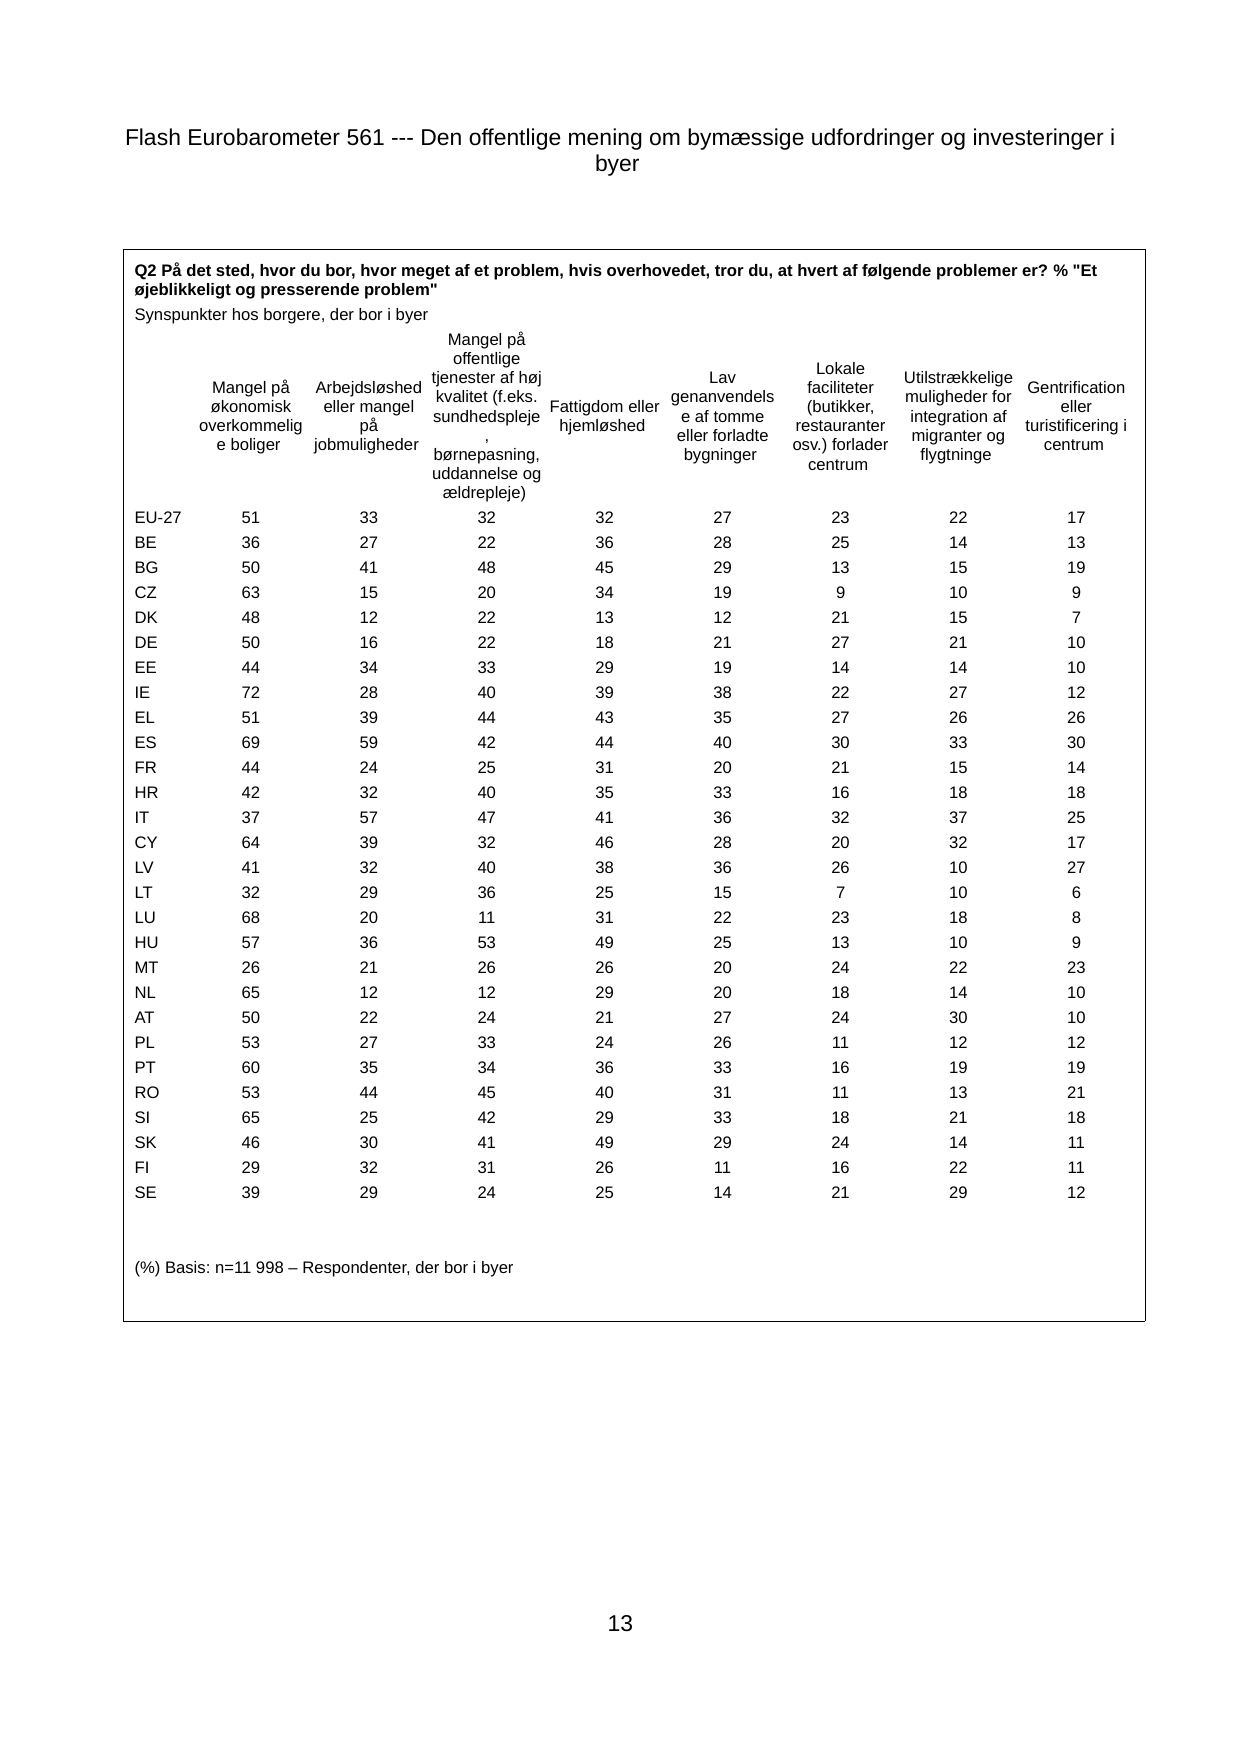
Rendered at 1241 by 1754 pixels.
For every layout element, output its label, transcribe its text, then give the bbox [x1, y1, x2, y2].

table_cell 27 [664, 505, 781, 530]
table_cell 16 [781, 1155, 899, 1180]
table_cell 36 [546, 530, 663, 555]
table_cell 22 [899, 955, 1017, 980]
table_cell ES [131, 730, 192, 755]
table_cell 39 [310, 705, 428, 730]
table_cell 65 [192, 1105, 310, 1130]
table_cell 31 [546, 905, 663, 930]
table_cell BG [131, 555, 192, 580]
table_cell Mangel på økonomisk overkommelige boliger [192, 327, 310, 505]
table_cell Mangel på offentlige tjenester af høj kvalitet (f.eks. sundhedspleje, børnepasning, uddannelse og ældrepleje) [428, 327, 546, 505]
table_cell 30 [899, 1005, 1017, 1030]
table_cell 21 [781, 755, 899, 780]
table_cell Lav genanvendelse af tomme eller forladte bygninger [664, 327, 781, 505]
table_cell 21 [546, 1005, 663, 1030]
table_cell 34 [546, 580, 663, 605]
table_cell 36 [664, 855, 781, 880]
table_cell [664, 1205, 781, 1230]
table_cell 33 [428, 1030, 546, 1055]
table_cell 53 [428, 930, 546, 955]
table_cell 33 [428, 655, 546, 680]
table_cell 9 [1017, 580, 1135, 605]
table_cell 32 [310, 855, 428, 880]
table_cell 36 [546, 1055, 663, 1080]
table_cell FI [131, 1155, 192, 1180]
table_cell 33 [664, 1105, 781, 1130]
table_cell LV [131, 855, 192, 880]
table_cell LU [131, 905, 192, 930]
table_cell 51 [192, 505, 310, 530]
table_cell 19 [664, 655, 781, 680]
table_cell 32 [310, 1155, 428, 1180]
table_cell 32 [899, 830, 1017, 855]
table_cell 11 [664, 1155, 781, 1180]
table_cell [781, 1205, 899, 1230]
table_cell EU-27 [131, 505, 192, 530]
table_cell MT [131, 955, 192, 980]
table_cell 15 [899, 555, 1017, 580]
table_cell 25 [546, 1180, 663, 1205]
table_cell 42 [192, 780, 310, 805]
table_cell 21 [1017, 1080, 1135, 1105]
table_cell 33 [899, 730, 1017, 755]
table_cell 24 [781, 1130, 899, 1155]
table_cell 24 [428, 1005, 546, 1030]
table_cell 44 [192, 655, 310, 680]
table_cell 22 [899, 505, 1017, 530]
table_cell 38 [664, 680, 781, 705]
table_cell 26 [1017, 705, 1135, 730]
table_cell 24 [310, 755, 428, 780]
table_cell 36 [192, 530, 310, 555]
table_cell 32 [546, 505, 663, 530]
table_cell SI [131, 1105, 192, 1130]
table_cell 41 [546, 805, 663, 830]
table_cell 27 [310, 530, 428, 555]
table_cell 29 [664, 1130, 781, 1155]
table_cell 7 [781, 880, 899, 905]
table_cell 15 [899, 755, 1017, 780]
table_cell Lokale faciliteter (butikker, restauranter osv.) forlader centrum [781, 327, 899, 505]
table_cell 13 [1017, 530, 1135, 555]
table_cell CZ [131, 580, 192, 605]
table_cell 46 [192, 1130, 310, 1155]
table_cell 53 [192, 1080, 310, 1105]
table_cell 44 [310, 1080, 428, 1105]
table_cell 19 [664, 580, 781, 605]
table_cell 72 [192, 680, 310, 705]
table_cell 30 [1017, 730, 1135, 755]
table_cell 31 [546, 755, 663, 780]
table_cell 26 [428, 955, 546, 980]
table_cell 12 [310, 605, 428, 630]
table_cell [310, 1205, 428, 1230]
table_cell 47 [428, 805, 546, 830]
table_cell 22 [428, 605, 546, 630]
table_cell 26 [781, 855, 899, 880]
table_cell 29 [546, 1105, 663, 1130]
table_cell 18 [546, 630, 663, 655]
table_cell 22 [310, 1005, 428, 1030]
table_cell 16 [310, 630, 428, 655]
table_cell 25 [546, 880, 663, 905]
table_cell 10 [1017, 655, 1135, 680]
table_cell IT [131, 805, 192, 830]
table_cell 42 [428, 1105, 546, 1130]
table_cell 29 [546, 980, 663, 1005]
table_cell 15 [310, 580, 428, 605]
table_cell 25 [1017, 805, 1135, 830]
table_cell 39 [192, 1180, 310, 1205]
table_cell 44 [192, 755, 310, 780]
table_cell 20 [781, 830, 899, 855]
table_cell 18 [781, 1105, 899, 1130]
table_cell RO [131, 1080, 192, 1105]
table_cell 16 [781, 1055, 899, 1080]
table_cell 12 [664, 605, 781, 630]
table_cell 23 [781, 505, 899, 530]
table_cell 26 [546, 955, 663, 980]
table_cell 16 [781, 780, 899, 805]
table_cell 26 [192, 955, 310, 980]
table_cell 42 [428, 730, 546, 755]
table_cell 22 [428, 630, 546, 655]
table_cell 36 [310, 930, 428, 955]
table_cell 20 [664, 955, 781, 980]
table_cell 18 [1017, 780, 1135, 805]
table_cell Fattigdom eller hjemløshed [546, 327, 663, 505]
table_cell BE [131, 530, 192, 555]
table_cell 12 [428, 980, 546, 1005]
table_cell 12 [1017, 1030, 1135, 1055]
table_header Q2 På det sted, hvor du bor, hvor meget af et problem, hvis overhovedet, tror du, at hvert af følgende problemer er? % "Et øjeblikkeligt og presserende problem" [131, 258, 1135, 302]
table_cell 57 [310, 805, 428, 830]
table_cell 68 [192, 905, 310, 930]
table_cell 14 [781, 655, 899, 680]
table_cell 41 [192, 855, 310, 880]
table_cell 35 [546, 780, 663, 805]
table_cell 34 [428, 1055, 546, 1080]
table_cell 65 [192, 980, 310, 1005]
table_cell 40 [664, 730, 781, 755]
table_cell 25 [781, 530, 899, 555]
table_cell 13 [781, 930, 899, 955]
table_cell 20 [428, 580, 546, 605]
table_cell 60 [192, 1055, 310, 1080]
table_cell 26 [899, 705, 1017, 730]
table_cell 40 [428, 780, 546, 805]
table_cell 32 [192, 880, 310, 905]
table_cell 33 [664, 1055, 781, 1080]
table_cell 37 [899, 805, 1017, 830]
table_cell 9 [1017, 930, 1135, 955]
table_cell 53 [192, 1030, 310, 1055]
table_cell 50 [192, 630, 310, 655]
table_cell 31 [664, 1080, 781, 1105]
table_cell 69 [192, 730, 310, 755]
table_cell 25 [664, 930, 781, 955]
table_cell 63 [192, 580, 310, 605]
table_cell 32 [781, 805, 899, 830]
table_cell 17 [1017, 830, 1135, 855]
table_cell 6 [1017, 880, 1135, 905]
table_cell 32 [428, 830, 546, 855]
table_cell 13 [781, 555, 899, 580]
table_cell (%) Basis: n=11 998 – Respondenter, der bor i byer [131, 1255, 1135, 1280]
table_cell 27 [781, 630, 899, 655]
table_cell 41 [428, 1130, 546, 1155]
table_cell 33 [310, 505, 428, 530]
table_cell [1017, 1205, 1135, 1230]
table_cell 27 [310, 1030, 428, 1055]
table_cell AT [131, 1005, 192, 1030]
table_cell 24 [428, 1180, 546, 1205]
table_cell 14 [899, 1130, 1017, 1155]
table_cell 43 [546, 705, 663, 730]
table_cell 15 [899, 605, 1017, 630]
table_cell PL [131, 1030, 192, 1055]
table_cell 22 [664, 905, 781, 930]
table_cell 50 [192, 555, 310, 580]
table_cell 11 [428, 905, 546, 930]
table_cell 24 [781, 1005, 899, 1030]
table_cell 29 [546, 655, 663, 680]
table_cell 18 [781, 980, 899, 1005]
table_cell 49 [546, 1130, 663, 1155]
table_cell 11 [1017, 1130, 1135, 1155]
table_cell 32 [310, 780, 428, 805]
table_cell Gentrification eller turistificering i centrum [1017, 327, 1135, 505]
table_cell 18 [899, 905, 1017, 930]
table_cell 14 [899, 655, 1017, 680]
table_cell 30 [310, 1130, 428, 1155]
table_cell [192, 1205, 310, 1230]
table_cell 45 [428, 1080, 546, 1105]
table_cell 40 [546, 1080, 663, 1105]
table_cell 19 [1017, 555, 1135, 580]
table_cell 59 [310, 730, 428, 755]
table_cell 38 [546, 855, 663, 880]
table_cell 46 [546, 830, 663, 855]
table_cell 21 [781, 1180, 899, 1205]
table_cell Arbejdsløshed eller mangel på jobmuligheder [310, 327, 428, 505]
table_cell 26 [664, 1030, 781, 1055]
table_cell [131, 1205, 192, 1230]
table_cell DE [131, 630, 192, 655]
table_cell 27 [781, 705, 899, 730]
table_cell 18 [1017, 1105, 1135, 1130]
table_cell 44 [428, 705, 546, 730]
table_cell 15 [664, 880, 781, 905]
table_cell SE [131, 1180, 192, 1205]
table_cell 14 [899, 980, 1017, 1005]
table_cell EL [131, 705, 192, 730]
table_cell HU [131, 930, 192, 955]
table_cell 29 [310, 1180, 428, 1205]
table_cell 26 [546, 1155, 663, 1180]
table_cell 39 [310, 830, 428, 855]
table_cell 23 [1017, 955, 1135, 980]
table_cell 12 [1017, 1180, 1135, 1205]
table_cell 36 [664, 805, 781, 830]
table_cell 39 [546, 680, 663, 705]
table_cell 14 [664, 1180, 781, 1205]
table_cell 21 [781, 605, 899, 630]
table_cell 25 [310, 1105, 428, 1130]
table_cell 10 [899, 930, 1017, 955]
table_cell 21 [899, 630, 1017, 655]
table_cell [428, 1205, 546, 1230]
table_cell 28 [664, 830, 781, 855]
table_cell [546, 1205, 663, 1230]
table_cell 13 [546, 605, 663, 630]
table_cell 32 [428, 505, 546, 530]
table_cell 11 [781, 1080, 899, 1105]
table_cell 27 [664, 1005, 781, 1030]
table_cell 45 [546, 555, 663, 580]
table_cell 19 [899, 1055, 1017, 1080]
table_cell 48 [428, 555, 546, 580]
table_cell 40 [428, 855, 546, 880]
table_cell 12 [899, 1030, 1017, 1055]
table_cell [131, 1230, 1135, 1255]
table_cell 64 [192, 830, 310, 855]
table_cell 37 [192, 805, 310, 830]
table_cell 7 [1017, 605, 1135, 630]
table_cell 22 [428, 530, 546, 555]
table_cell 10 [899, 880, 1017, 905]
table_cell Utilstrækkelige muligheder for integration af migranter og flygtninge [899, 327, 1017, 505]
table_cell 14 [1017, 755, 1135, 780]
table_cell 28 [664, 530, 781, 555]
table_cell NL [131, 980, 192, 1005]
table_cell EE [131, 655, 192, 680]
table_cell 21 [310, 955, 428, 980]
table_cell 18 [899, 780, 1017, 805]
table_cell 12 [310, 980, 428, 1005]
table_cell 20 [664, 980, 781, 1005]
table_cell 10 [899, 580, 1017, 605]
table_cell IE [131, 680, 192, 705]
table_cell 19 [1017, 1055, 1135, 1080]
table_cell 48 [192, 605, 310, 630]
table_cell 22 [899, 1155, 1017, 1180]
table_cell 49 [546, 930, 663, 955]
table_cell 12 [1017, 680, 1135, 705]
table_cell DK [131, 605, 192, 630]
table_cell 35 [664, 705, 781, 730]
table_cell Synspunkter hos borgere, der bor i byer [131, 302, 1135, 327]
table_cell 13 [899, 1080, 1017, 1105]
table_cell 29 [310, 880, 428, 905]
table_cell 29 [899, 1180, 1017, 1205]
table_cell 27 [1017, 855, 1135, 880]
table_cell 31 [428, 1155, 546, 1180]
table_cell 9 [781, 580, 899, 605]
table_cell 50 [192, 1005, 310, 1030]
table_cell 36 [428, 880, 546, 905]
table_cell HR [131, 780, 192, 805]
table_cell 27 [899, 680, 1017, 705]
table_cell FR [131, 755, 192, 780]
table_cell 20 [310, 905, 428, 930]
table_cell 17 [1017, 505, 1135, 530]
table_cell 10 [899, 855, 1017, 880]
table_cell 51 [192, 705, 310, 730]
table_cell 29 [664, 555, 781, 580]
table_cell 44 [546, 730, 663, 755]
table_cell 11 [781, 1030, 899, 1055]
table_cell 35 [310, 1055, 428, 1080]
table_cell CY [131, 830, 192, 855]
table_cell 10 [1017, 1005, 1135, 1030]
table_cell 21 [664, 630, 781, 655]
table_cell 28 [310, 680, 428, 705]
table_cell 20 [664, 755, 781, 780]
table_cell SK [131, 1130, 192, 1155]
table_cell PT [131, 1055, 192, 1080]
table_cell 41 [310, 555, 428, 580]
table_cell 25 [428, 755, 546, 780]
table_cell LT [131, 880, 192, 905]
table_cell 33 [664, 780, 781, 805]
table_cell 24 [781, 955, 899, 980]
table_cell 40 [428, 680, 546, 705]
table_cell 10 [1017, 980, 1135, 1005]
table_cell 8 [1017, 905, 1135, 930]
table_cell 10 [1017, 630, 1135, 655]
table_cell 29 [192, 1155, 310, 1180]
table_cell 24 [546, 1030, 663, 1055]
table_cell 57 [192, 930, 310, 955]
table_cell 21 [899, 1105, 1017, 1130]
table_cell 14 [899, 530, 1017, 555]
table_cell [899, 1205, 1017, 1230]
table_cell [131, 327, 192, 505]
table_cell 11 [1017, 1155, 1135, 1180]
table_cell 34 [310, 655, 428, 680]
table_cell 30 [781, 730, 899, 755]
table_cell 23 [781, 905, 899, 930]
table_cell 22 [781, 680, 899, 705]
